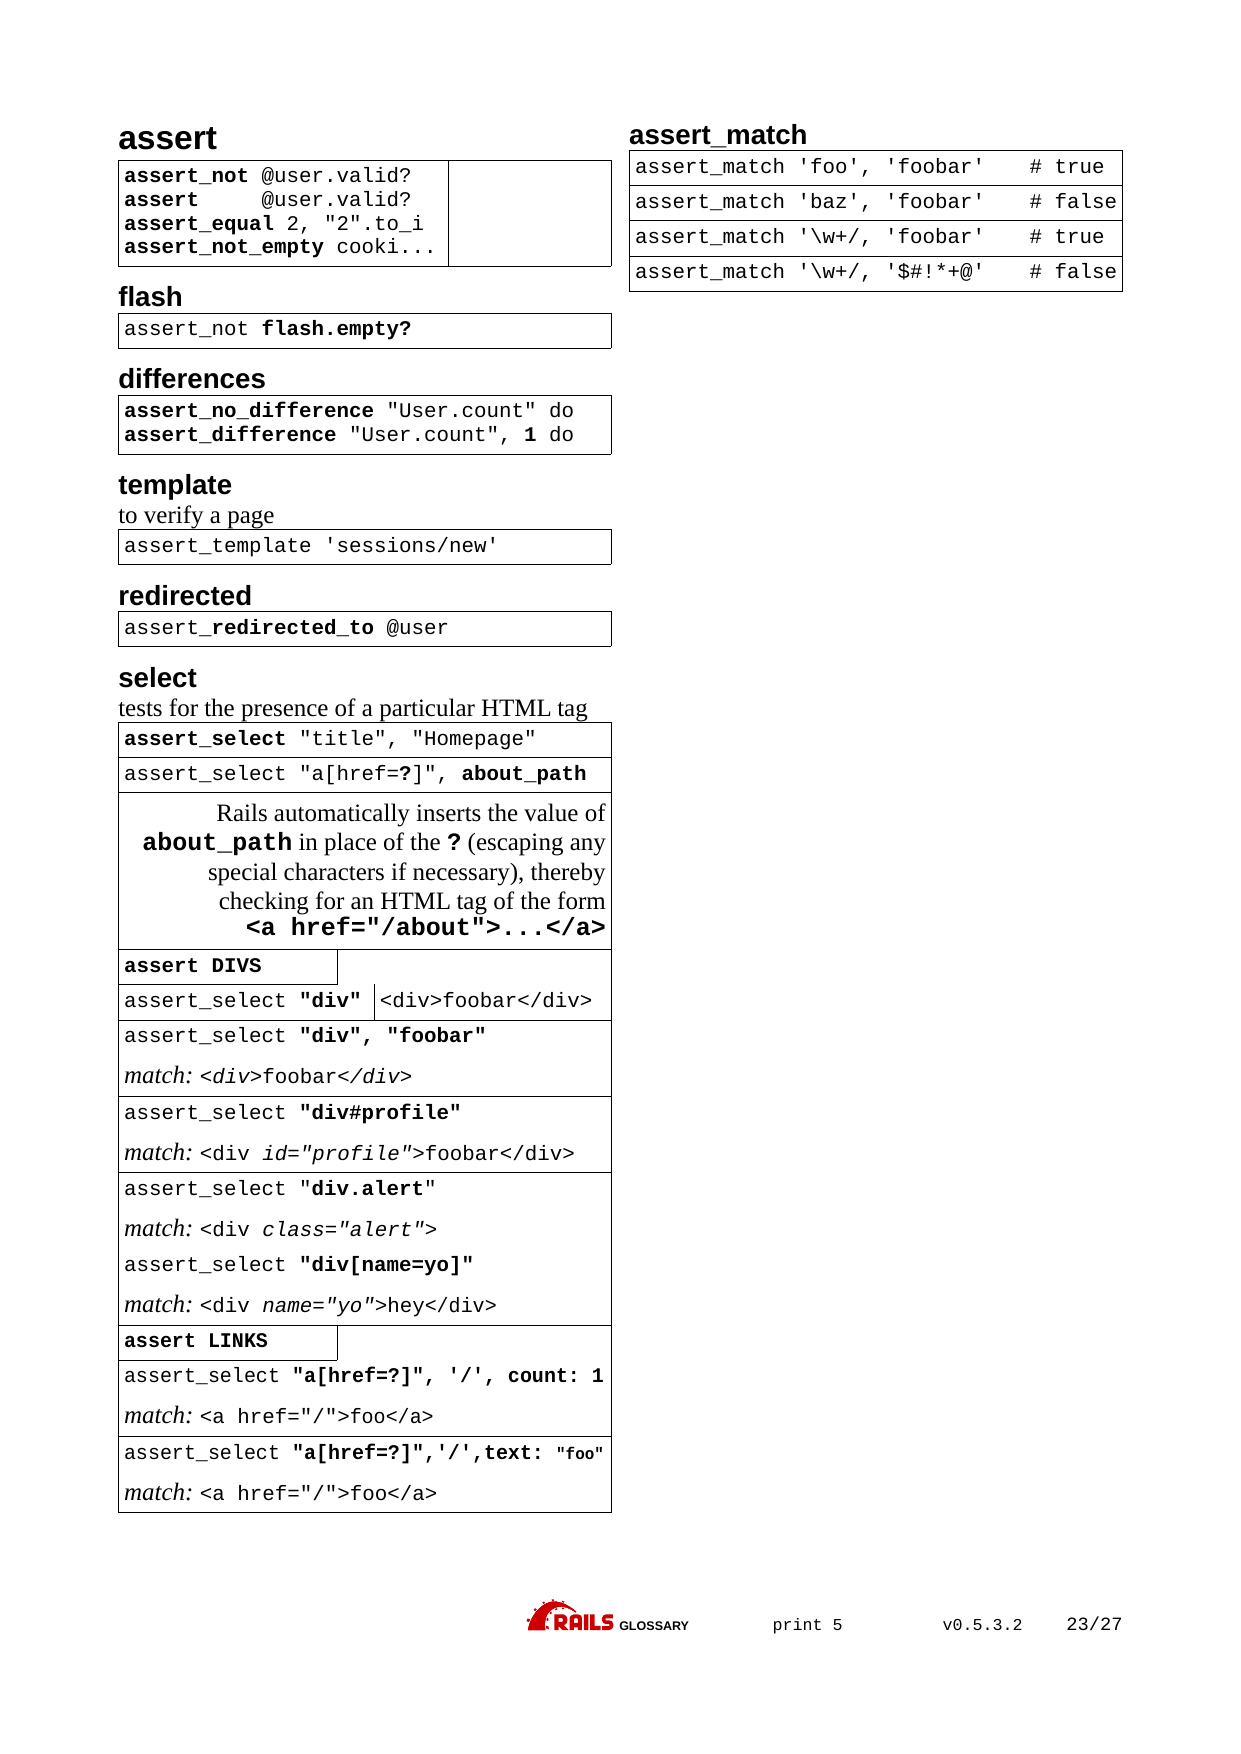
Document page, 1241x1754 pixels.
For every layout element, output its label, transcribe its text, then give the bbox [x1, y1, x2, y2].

table_cell assert_select "a[href=?]", '/', count: 1 [119, 1360, 611, 1395]
table_header [338, 950, 611, 984]
table_cell assert_select "div" [119, 984, 374, 1019]
table_cell match: <div class="alert"> [119, 1207, 611, 1248]
table_cell assert_select "div", "foobar" [119, 1021, 611, 1055]
table_cell <div>foobar</div> [375, 984, 611, 1019]
subtitle select [118, 661, 611, 693]
table_header assert_no_difference "User.count" do assert_difference "User.count", 1 do [119, 396, 611, 453]
table_cell match: <div id="profile">foobar</div> [119, 1131, 611, 1172]
table_header assert DIVS [119, 950, 337, 984]
subtitle assert_match [629, 118, 1122, 150]
table_cell match: <a href="/">foo</a> [119, 1395, 611, 1436]
table_cell assert_match '\w+/, '$#!*+@' [630, 257, 993, 291]
table_cell # false [994, 257, 1122, 291]
table_header assert_not flash.empty? [119, 314, 611, 348]
table_cell match: <div name="yo">hey</div> [119, 1284, 611, 1324]
table_cell Rails automatically inserts the value of about_path in place of the ? (escaping any special characters if necessary), thereby checking for an HTML tag of the form <a href="/about">...</a> [119, 793, 611, 949]
table_cell match: <a href="/">foo</a> [119, 1471, 611, 1512]
table_cell # false [994, 186, 1122, 220]
table_header assert_template 'sessions/new' [119, 530, 611, 564]
table_header assert_match 'foo', 'foobar' [630, 151, 993, 185]
table_cell assert_match '\w+/, 'foobar' [630, 221, 993, 256]
table_cell assert_select "div[name=yo]" [119, 1248, 611, 1283]
subtitle flash [118, 281, 611, 313]
table_cell assert_select "a[href=?]", about_path [119, 758, 611, 792]
table_cell assert_select "div#profile" [119, 1097, 611, 1131]
text to verify a page [118, 500, 611, 529]
table_cell assert LINKS [119, 1326, 337, 1360]
subtitle redirected [118, 579, 611, 611]
table_cell [338, 1326, 611, 1360]
table_cell assert_match 'baz', 'foobar' [630, 186, 993, 220]
table_header assert_redirected_to @user [119, 612, 611, 646]
subtitle template [118, 468, 611, 500]
text tests for the presence of a particular HTML tag [118, 693, 611, 722]
table_header assert_not @user.valid? assert @user.valid? assert_equal 2, "2".to_i assert_not_empty cooki... [119, 161, 448, 266]
table_cell assert_select "div.alert" [119, 1173, 611, 1207]
table_cell match: <div>foobar</div> [119, 1055, 611, 1096]
table_header [449, 161, 611, 266]
table_cell assert_select "a[href=?]",'/',text: "foo" [119, 1437, 611, 1471]
subtitle assert [118, 118, 611, 157]
table_header assert_select "title", "Homepage" [119, 723, 611, 757]
table_cell # true [994, 221, 1122, 256]
subtitle differences [118, 363, 611, 394]
table_header # true [994, 151, 1122, 185]
